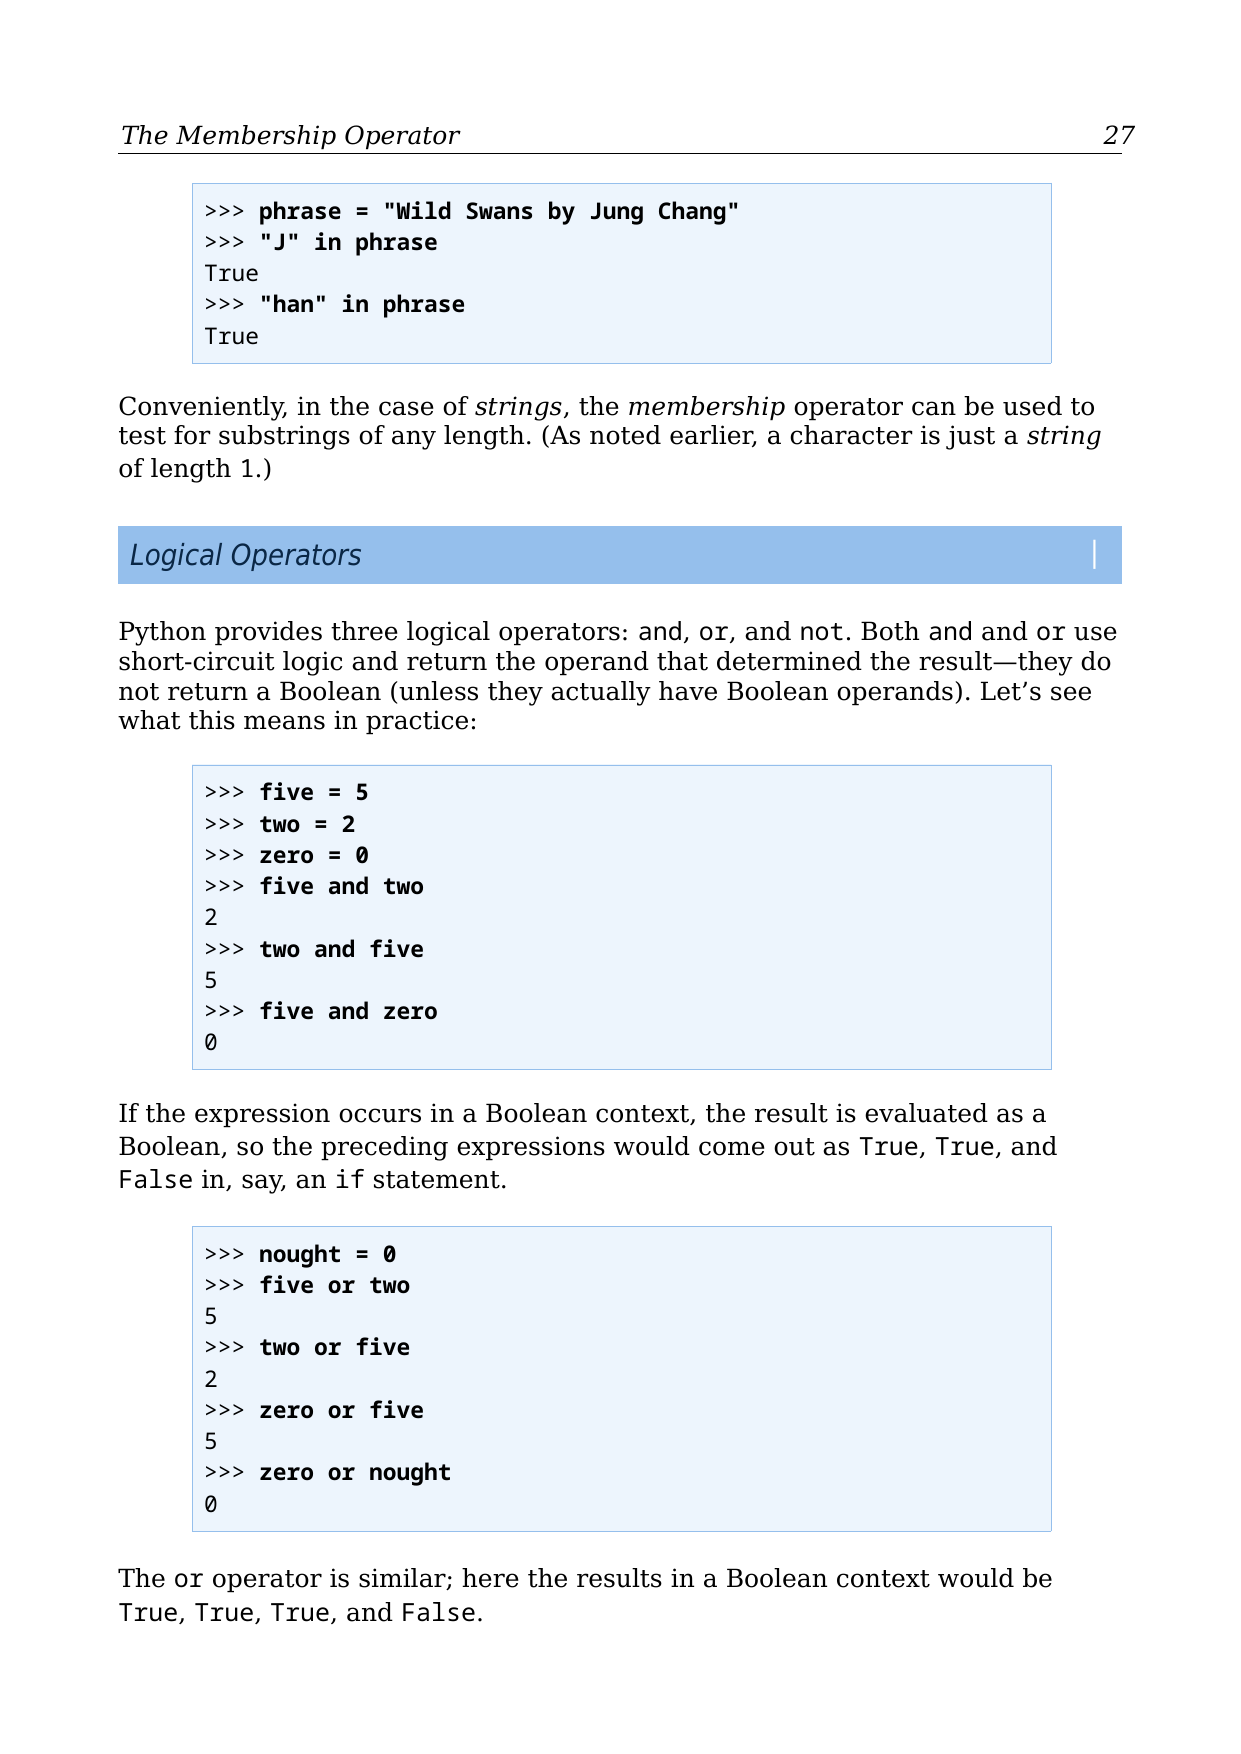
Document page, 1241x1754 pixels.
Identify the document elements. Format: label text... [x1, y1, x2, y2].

text True [193, 245, 1051, 276]
text >>> zero or five [193, 1382, 1051, 1413]
text | [1081, 535, 1098, 569]
text >>> nought = 0 [193, 1227, 1051, 1257]
text 2 [193, 1351, 1051, 1382]
text >>> five and zero [193, 983, 1051, 1014]
text >>> two = 2 [193, 796, 1051, 827]
text >>> five = 5 [193, 766, 1051, 796]
text 0 [193, 1014, 1051, 1069]
text 5 [193, 1413, 1051, 1444]
text >>> five or two [193, 1257, 1051, 1288]
text >>> phrase = "Wild Swans by Jung Chang" [193, 184, 1051, 214]
subtitle Logical Operators [118, 526, 1122, 584]
text 2 [193, 889, 1051, 921]
text 0 [193, 1476, 1051, 1531]
text If the expression occurs in a Boolean context, the result is evaluated as a Boolean, so the preceding expressions would come out as True, True, and False in, say, an if statement. [118, 1099, 1122, 1196]
text >>> two or five [193, 1319, 1051, 1351]
text >>> five and two [193, 858, 1051, 889]
text >>> "han" in phrase [193, 276, 1051, 308]
text >>> two and five [193, 921, 1051, 952]
text True [193, 308, 1051, 363]
text >>> zero or nought [193, 1444, 1051, 1476]
text >>> zero = 0 [193, 827, 1051, 858]
text 5 [193, 952, 1051, 983]
text Conveniently, in the case of strings, the membership operator can be used to test for substrings of any length. (As noted earlier, a character is just a string of length 1.) [118, 392, 1122, 484]
text >>> "J" in phrase [193, 214, 1051, 245]
text Python provides three logical operators: and, or, and not. Both and and or use short-circuit logic and return the operand that determined the result—they do not return a Boolean (unless they actually have Boolean operands). Let’s see what this means in practice: [118, 613, 1122, 735]
text 5 [193, 1288, 1051, 1319]
text The or operator is similar; here the results in a Boolean context would be True, True, True, and False. [118, 1560, 1122, 1628]
